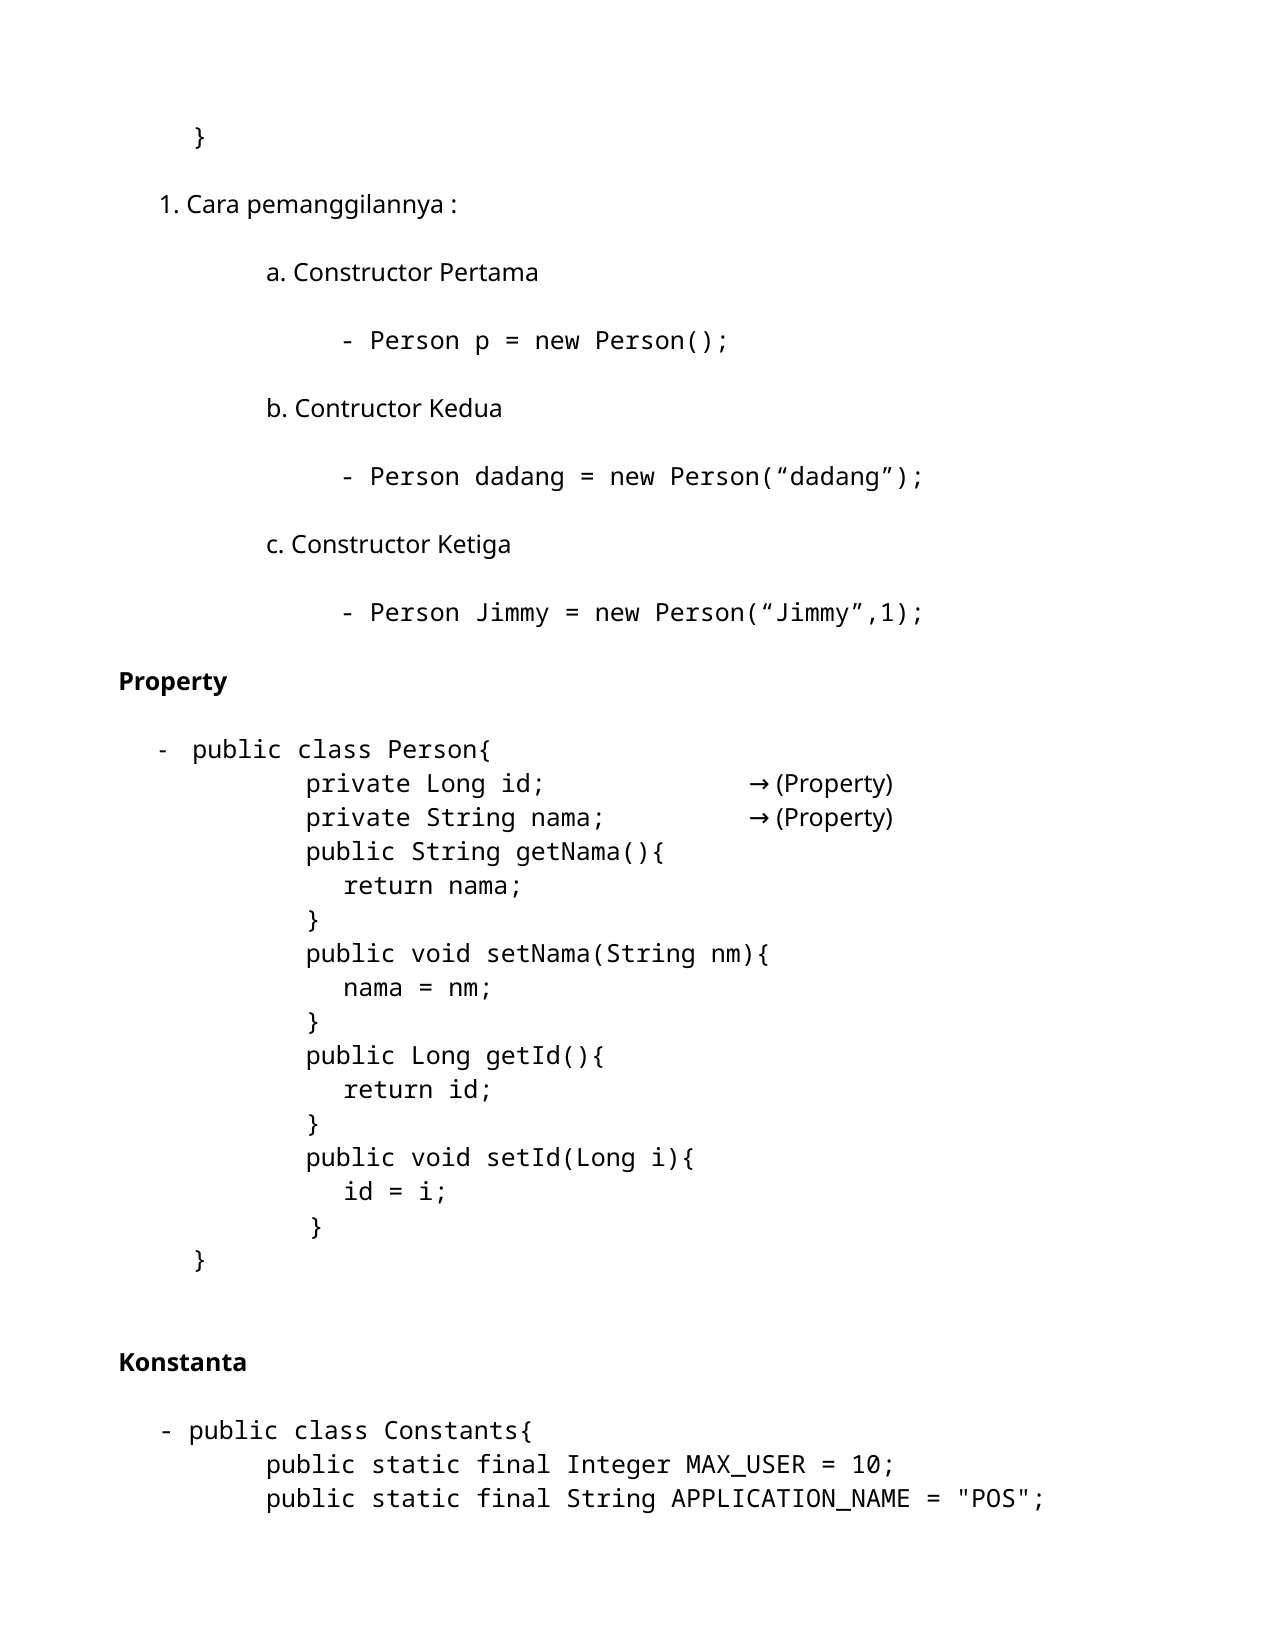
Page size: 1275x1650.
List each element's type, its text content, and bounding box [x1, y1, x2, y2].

list private Long id; → (Property) [268, 765, 1157, 799]
text public static final String APPLICATION_NAME = "POS"; [118, 1481, 1157, 1515]
list } [268, 1004, 1157, 1038]
list public String getNama(){ [268, 833, 1157, 867]
list return id; [306, 1072, 1157, 1106]
list } [231, 1208, 1157, 1242]
list return nama; [306, 867, 1157, 902]
list public void setId(Long i){ [268, 1140, 1157, 1174]
list } [268, 1106, 1157, 1140]
list id = i; [306, 1174, 1157, 1208]
list private String nama; → (Property) [268, 799, 1157, 833]
text public static final Integer MAX_USER = 10; [118, 1447, 1157, 1481]
list public void setNama(String nm){ [268, 936, 1157, 970]
text } 1. Cara pemanggilannya : a. Constructor Pertama - Person p = new Person(); b. Contructor Kedua - Person dadang = new Person(“dadang”); c. Constructor Ketiga - Person Jimmy = new Person(“Jimmy”,1); Property - public class Person{ [118, 118, 1157, 765]
text } Konstanta - public class Constants{ [118, 1242, 1157, 1447]
list } [268, 902, 1157, 936]
list nama = nm; [306, 970, 1157, 1004]
list public Long getId(){ [268, 1038, 1157, 1072]
